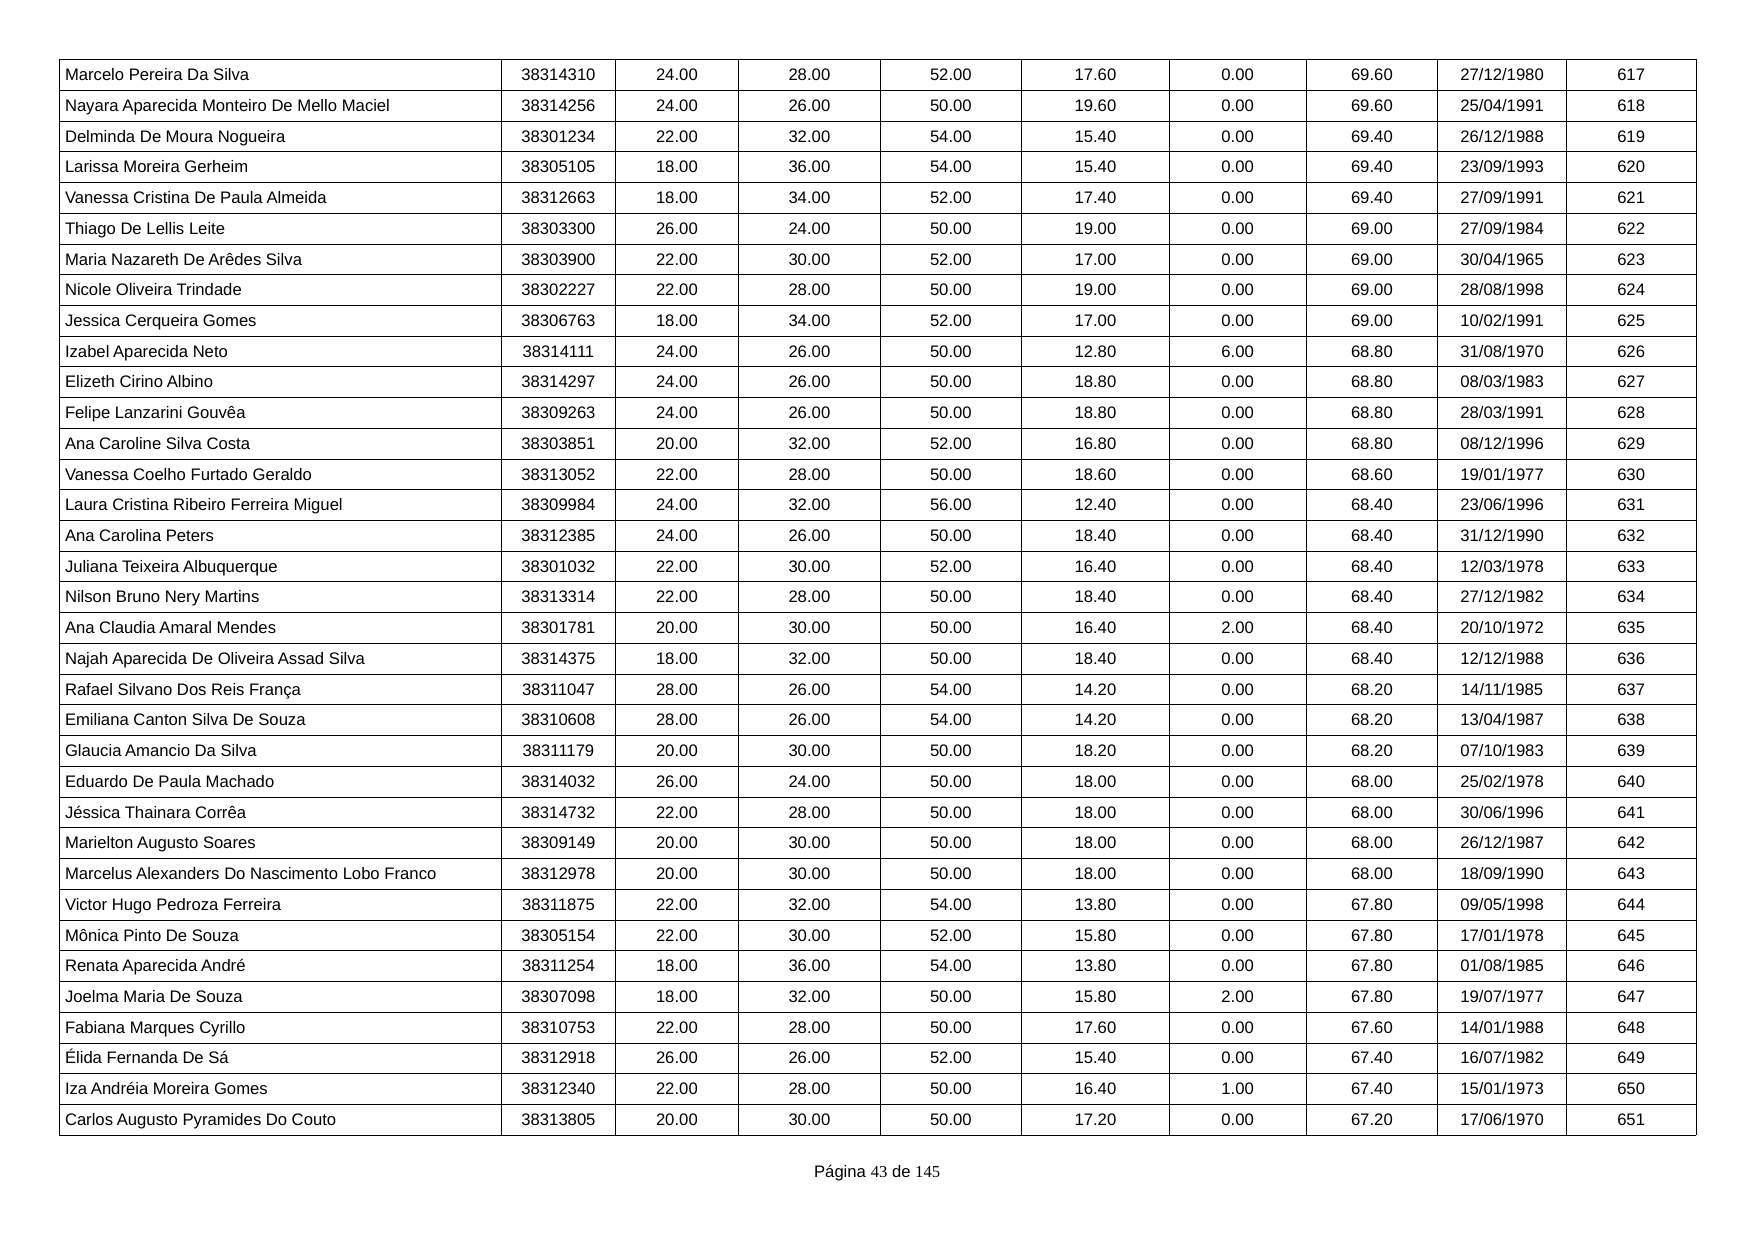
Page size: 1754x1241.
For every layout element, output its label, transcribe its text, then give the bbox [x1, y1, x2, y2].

table_cell 635 [1567, 613, 1696, 643]
table_cell 31/12/1990 [1438, 521, 1566, 551]
table_cell 627 [1567, 367, 1696, 397]
table_cell 38310753 [502, 1013, 615, 1042]
table_cell 22.00 [616, 1074, 738, 1104]
table_cell 50.00 [881, 736, 1021, 766]
table_cell 22.00 [616, 798, 738, 827]
table_cell 38314032 [502, 767, 615, 797]
table_cell 32.00 [739, 490, 880, 520]
table_cell 52.00 [881, 60, 1021, 90]
table_cell Joelma Maria De Souza [60, 982, 501, 1012]
table_cell 30.00 [739, 245, 880, 274]
table_cell 52.00 [881, 245, 1021, 274]
table_cell 50.00 [881, 460, 1021, 489]
table_cell Najah Aparecida De Oliveira Assad Silva [60, 644, 501, 674]
table_cell 12.40 [1022, 490, 1169, 520]
table_cell 15.80 [1022, 982, 1169, 1012]
table_cell 26.00 [739, 705, 880, 735]
table_cell 0.00 [1170, 552, 1306, 581]
table_cell Juliana Teixeira Albuquerque [60, 552, 501, 581]
table_cell 68.40 [1307, 644, 1437, 674]
table_cell Marielton Augusto Soares [60, 828, 501, 858]
table_cell 50.00 [881, 91, 1021, 121]
table_cell 0.00 [1170, 122, 1306, 151]
table_cell 38305154 [502, 921, 615, 950]
table_cell 68.80 [1307, 367, 1437, 397]
table_cell 68.40 [1307, 552, 1437, 581]
table_cell 68.40 [1307, 521, 1437, 551]
table_cell 69.00 [1307, 214, 1437, 243]
table_cell 22.00 [616, 582, 738, 612]
table_cell 12/12/1988 [1438, 644, 1566, 674]
table_cell 0.00 [1170, 521, 1306, 551]
table_cell 18.00 [1022, 859, 1169, 889]
table_cell 50.00 [881, 582, 1021, 612]
table_cell 17.60 [1022, 60, 1169, 90]
table_cell 68.20 [1307, 705, 1437, 735]
table_cell 634 [1567, 582, 1696, 612]
table_cell 19.60 [1022, 91, 1169, 121]
table_cell 38312918 [502, 1044, 615, 1073]
table_cell 23/09/1993 [1438, 152, 1566, 182]
table_cell 0.00 [1170, 183, 1306, 213]
table_cell 38301234 [502, 122, 615, 151]
table_cell 38307098 [502, 982, 615, 1012]
table_cell 38309984 [502, 490, 615, 520]
table_cell 628 [1567, 398, 1696, 428]
table_cell 18.00 [1022, 798, 1169, 827]
table_cell 648 [1567, 1013, 1696, 1042]
table_cell 24.00 [616, 367, 738, 397]
table_cell 69.00 [1307, 245, 1437, 274]
table_cell 18.80 [1022, 398, 1169, 428]
table_cell 28.00 [739, 60, 880, 90]
table_cell 50.00 [881, 828, 1021, 858]
table_cell 52.00 [881, 306, 1021, 336]
table_cell 38311179 [502, 736, 615, 766]
table_cell Carlos Augusto Pyramides Do Couto [60, 1105, 501, 1134]
table_cell 621 [1567, 183, 1696, 213]
table_cell 50.00 [881, 1074, 1021, 1104]
table_cell 38313052 [502, 460, 615, 489]
table_cell 0.00 [1170, 859, 1306, 889]
table_cell 69.60 [1307, 60, 1437, 90]
table_cell 637 [1567, 675, 1696, 704]
table_cell 15.80 [1022, 921, 1169, 950]
table_cell 67.40 [1307, 1074, 1437, 1104]
table_cell 52.00 [881, 1044, 1021, 1073]
table_cell 38309149 [502, 828, 615, 858]
table_cell 618 [1567, 91, 1696, 121]
table_cell 13/04/1987 [1438, 705, 1566, 735]
table_cell 69.00 [1307, 275, 1437, 305]
table_cell 623 [1567, 245, 1696, 274]
table_cell 20.00 [616, 828, 738, 858]
table_cell 19.00 [1022, 275, 1169, 305]
table_cell 17.00 [1022, 306, 1169, 336]
table_cell 50.00 [881, 1013, 1021, 1042]
table_cell 16.40 [1022, 552, 1169, 581]
table_cell 640 [1567, 767, 1696, 797]
table_cell Delminda De Moura Nogueira [60, 122, 501, 151]
table_cell Nicole Oliveira Trindade [60, 275, 501, 305]
table_cell 38311047 [502, 675, 615, 704]
table_cell 38303900 [502, 245, 615, 274]
table_cell 12.80 [1022, 337, 1169, 366]
table_cell 650 [1567, 1074, 1696, 1104]
table_cell 18.00 [616, 183, 738, 213]
table_cell 50.00 [881, 644, 1021, 674]
table_cell 28.00 [739, 582, 880, 612]
table_cell 30.00 [739, 552, 880, 581]
table_cell 0.00 [1170, 398, 1306, 428]
table_cell Marcelo Pereira Da Silva [60, 60, 501, 90]
table_cell 22.00 [616, 552, 738, 581]
table_cell Iza Andréia Moreira Gomes [60, 1074, 501, 1104]
table_cell Emiliana Canton Silva De Souza [60, 705, 501, 735]
table_cell 38314297 [502, 367, 615, 397]
table_cell 14.20 [1022, 705, 1169, 735]
table_cell 54.00 [881, 705, 1021, 735]
table_cell 68.80 [1307, 398, 1437, 428]
table_cell 20.00 [616, 1105, 738, 1134]
table_cell 26.00 [739, 367, 880, 397]
table_cell 68.00 [1307, 798, 1437, 827]
table_cell 26/12/1988 [1438, 122, 1566, 151]
table_cell 633 [1567, 552, 1696, 581]
table_cell 34.00 [739, 183, 880, 213]
table_cell 14.20 [1022, 675, 1169, 704]
table_cell 0.00 [1170, 644, 1306, 674]
table_cell 09/05/1998 [1438, 890, 1566, 919]
table_cell 18.00 [1022, 767, 1169, 797]
table_cell 38311254 [502, 951, 615, 981]
table_cell 649 [1567, 1044, 1696, 1073]
table_cell 30.00 [739, 859, 880, 889]
table_cell 620 [1567, 152, 1696, 182]
table_cell 24.00 [616, 337, 738, 366]
table_cell 38312340 [502, 1074, 615, 1104]
table_cell 0.00 [1170, 367, 1306, 397]
table_cell 38311875 [502, 890, 615, 919]
table_cell 24.00 [616, 91, 738, 121]
table_cell 67.80 [1307, 890, 1437, 919]
table_cell 69.60 [1307, 91, 1437, 121]
table_cell 22.00 [616, 275, 738, 305]
table_cell Thiago De Lellis Leite [60, 214, 501, 243]
table_cell 38309263 [502, 398, 615, 428]
table_cell 20/10/1972 [1438, 613, 1566, 643]
table_cell Ana Carolina Peters [60, 521, 501, 551]
table_cell 68.40 [1307, 613, 1437, 643]
table_cell 16.40 [1022, 613, 1169, 643]
table_cell 69.40 [1307, 152, 1437, 182]
table_cell 631 [1567, 490, 1696, 520]
table_cell 15.40 [1022, 152, 1169, 182]
table_cell 0.00 [1170, 275, 1306, 305]
table_cell 0.00 [1170, 582, 1306, 612]
table_cell Jéssica Thainara Corrêa [60, 798, 501, 827]
table_cell 22.00 [616, 890, 738, 919]
table_cell 0.00 [1170, 429, 1306, 458]
table_cell 644 [1567, 890, 1696, 919]
table_cell 38312978 [502, 859, 615, 889]
table_cell 32.00 [739, 982, 880, 1012]
table_cell 27/12/1980 [1438, 60, 1566, 90]
table_cell 638 [1567, 705, 1696, 735]
table_cell 22.00 [616, 122, 738, 151]
table_cell 0.00 [1170, 1044, 1306, 1073]
table_cell 54.00 [881, 951, 1021, 981]
table_cell 0.00 [1170, 306, 1306, 336]
table_cell 20.00 [616, 859, 738, 889]
table_cell 32.00 [739, 890, 880, 919]
table_cell 0.00 [1170, 705, 1306, 735]
table_cell 30/06/1996 [1438, 798, 1566, 827]
table_cell 50.00 [881, 798, 1021, 827]
table_cell 26.00 [739, 91, 880, 121]
table_cell 13.80 [1022, 890, 1169, 919]
table_cell 630 [1567, 460, 1696, 489]
table_cell 0.00 [1170, 1013, 1306, 1042]
table_cell 26.00 [616, 1044, 738, 1073]
table_cell 22.00 [616, 245, 738, 274]
table_cell 30.00 [739, 921, 880, 950]
table_cell 1.00 [1170, 1074, 1306, 1104]
table_cell Mônica Pinto De Souza [60, 921, 501, 950]
table_cell 68.20 [1307, 675, 1437, 704]
table_cell 18.40 [1022, 582, 1169, 612]
table_cell 647 [1567, 982, 1696, 1012]
table_cell 0.00 [1170, 828, 1306, 858]
table_cell 0.00 [1170, 490, 1306, 520]
table_cell 28/03/1991 [1438, 398, 1566, 428]
table_cell 0.00 [1170, 736, 1306, 766]
table_cell 69.00 [1307, 306, 1437, 336]
table_cell 24.00 [616, 60, 738, 90]
table_cell 52.00 [881, 552, 1021, 581]
table_cell 26.00 [739, 337, 880, 366]
table_cell 67.80 [1307, 951, 1437, 981]
table_cell 34.00 [739, 306, 880, 336]
table_cell 12/03/1978 [1438, 552, 1566, 581]
table_cell Laura Cristina Ribeiro Ferreira Miguel [60, 490, 501, 520]
table_cell 16.80 [1022, 429, 1169, 458]
table_cell 14/11/1985 [1438, 675, 1566, 704]
table_cell 38312663 [502, 183, 615, 213]
table_cell 0.00 [1170, 460, 1306, 489]
table_cell 18.00 [616, 982, 738, 1012]
table_cell 26.00 [739, 1044, 880, 1073]
table_cell 28.00 [616, 705, 738, 735]
table_cell 19/07/1977 [1438, 982, 1566, 1012]
table_cell 68.80 [1307, 429, 1437, 458]
table_cell Ana Caroline Silva Costa [60, 429, 501, 458]
table_cell 643 [1567, 859, 1696, 889]
table_cell 26.00 [739, 398, 880, 428]
table_cell Eduardo De Paula Machado [60, 767, 501, 797]
table_cell 617 [1567, 60, 1696, 90]
table_cell 28.00 [739, 460, 880, 489]
table_cell 24.00 [739, 767, 880, 797]
table_cell 68.00 [1307, 767, 1437, 797]
table_cell 27/09/1991 [1438, 183, 1566, 213]
table_cell 30/04/1965 [1438, 245, 1566, 274]
table_cell 08/12/1996 [1438, 429, 1566, 458]
table_cell 38310608 [502, 705, 615, 735]
table_cell 26.00 [616, 767, 738, 797]
table_cell 50.00 [881, 982, 1021, 1012]
table_cell 68.20 [1307, 736, 1437, 766]
table_cell 52.00 [881, 183, 1021, 213]
table_cell 24.00 [739, 214, 880, 243]
table_cell 50.00 [881, 337, 1021, 366]
table_cell 17.60 [1022, 1013, 1169, 1042]
table_cell 16/07/1982 [1438, 1044, 1566, 1073]
table_cell 0.00 [1170, 245, 1306, 274]
table_cell 625 [1567, 306, 1696, 336]
table_cell 38303300 [502, 214, 615, 243]
table_cell 626 [1567, 337, 1696, 366]
table_cell 67.20 [1307, 1105, 1437, 1134]
table_cell 17.20 [1022, 1105, 1169, 1134]
table_cell 38306763 [502, 306, 615, 336]
table_cell 67.40 [1307, 1044, 1437, 1073]
table_cell 69.40 [1307, 183, 1437, 213]
table_cell 645 [1567, 921, 1696, 950]
table_cell 68.00 [1307, 828, 1437, 858]
table_cell 38313314 [502, 582, 615, 612]
table_cell 28.00 [739, 275, 880, 305]
table_cell 27/09/1984 [1438, 214, 1566, 243]
table_cell 18.20 [1022, 736, 1169, 766]
table_cell 26/12/1987 [1438, 828, 1566, 858]
table_cell 68.60 [1307, 460, 1437, 489]
table_cell 68.40 [1307, 490, 1437, 520]
table_cell 622 [1567, 214, 1696, 243]
table_cell 50.00 [881, 367, 1021, 397]
table_cell 01/08/1985 [1438, 951, 1566, 981]
table_cell 24.00 [616, 521, 738, 551]
table_cell Vanessa Cristina De Paula Almeida [60, 183, 501, 213]
table_cell 32.00 [739, 429, 880, 458]
table_cell 18.40 [1022, 644, 1169, 674]
table_cell Elizeth Cirino Albino [60, 367, 501, 397]
table_cell 38314732 [502, 798, 615, 827]
table_cell Jessica Cerqueira Gomes [60, 306, 501, 336]
table_cell 54.00 [881, 890, 1021, 919]
table_cell 0.00 [1170, 921, 1306, 950]
table_cell 36.00 [739, 152, 880, 182]
table_cell 52.00 [881, 921, 1021, 950]
table_cell 15.40 [1022, 1044, 1169, 1073]
table_cell 0.00 [1170, 890, 1306, 919]
table_cell 24.00 [616, 490, 738, 520]
table_cell 26.00 [739, 675, 880, 704]
table_cell 22.00 [616, 1013, 738, 1042]
table_cell 15/01/1973 [1438, 1074, 1566, 1104]
table_cell 38305105 [502, 152, 615, 182]
table_cell 30.00 [739, 613, 880, 643]
table_cell 68.00 [1307, 859, 1437, 889]
table_cell 50.00 [881, 767, 1021, 797]
table_cell 30.00 [739, 828, 880, 858]
table_cell Nilson Bruno Nery Martins [60, 582, 501, 612]
table_cell 629 [1567, 429, 1696, 458]
table_cell 651 [1567, 1105, 1696, 1134]
table_cell 38314310 [502, 60, 615, 90]
table_cell 25/02/1978 [1438, 767, 1566, 797]
table_cell 50.00 [881, 521, 1021, 551]
table_cell 0.00 [1170, 798, 1306, 827]
table_cell Ana Claudia Amaral Mendes [60, 613, 501, 643]
table_cell 20.00 [616, 736, 738, 766]
table_cell 50.00 [881, 613, 1021, 643]
table_cell 0.00 [1170, 214, 1306, 243]
table_cell 38301781 [502, 613, 615, 643]
table_cell 642 [1567, 828, 1696, 858]
table_cell 0.00 [1170, 675, 1306, 704]
table_cell Glaucia Amancio Da Silva [60, 736, 501, 766]
table_cell 50.00 [881, 275, 1021, 305]
table_cell 68.80 [1307, 337, 1437, 366]
table_cell 23/06/1996 [1438, 490, 1566, 520]
table_cell 30.00 [739, 736, 880, 766]
table_cell 18.00 [616, 951, 738, 981]
table_cell Rafael Silvano Dos Reis França [60, 675, 501, 704]
table_cell 26.00 [739, 521, 880, 551]
table_cell 17.40 [1022, 183, 1169, 213]
table_cell 50.00 [881, 398, 1021, 428]
table_cell Felipe Lanzarini Gouvêa [60, 398, 501, 428]
table_cell 18.80 [1022, 367, 1169, 397]
table_cell 636 [1567, 644, 1696, 674]
table_cell 0.00 [1170, 767, 1306, 797]
table_cell 28.00 [616, 675, 738, 704]
table_cell 68.40 [1307, 582, 1437, 612]
table_cell 619 [1567, 122, 1696, 151]
table_cell 32.00 [739, 122, 880, 151]
table_cell 632 [1567, 521, 1696, 551]
table_cell Maria Nazareth De Arêdes Silva [60, 245, 501, 274]
table_cell 16.40 [1022, 1074, 1169, 1104]
table_cell 38303851 [502, 429, 615, 458]
table_cell 27/12/1982 [1438, 582, 1566, 612]
table_cell 50.00 [881, 859, 1021, 889]
table_cell Renata Aparecida André [60, 951, 501, 981]
table_cell 18.60 [1022, 460, 1169, 489]
table_cell 20.00 [616, 613, 738, 643]
table_cell Élida Fernanda De Sá [60, 1044, 501, 1073]
table_cell 18.00 [1022, 828, 1169, 858]
table_cell 641 [1567, 798, 1696, 827]
table_cell 0.00 [1170, 951, 1306, 981]
table_cell 67.60 [1307, 1013, 1437, 1042]
table_cell 32.00 [739, 644, 880, 674]
table_cell 38313805 [502, 1105, 615, 1134]
table_cell 67.80 [1307, 982, 1437, 1012]
table_cell 30.00 [739, 1105, 880, 1134]
table_cell 24.00 [616, 398, 738, 428]
table_cell 38314111 [502, 337, 615, 366]
table_cell 0.00 [1170, 1105, 1306, 1134]
table_cell 17/01/1978 [1438, 921, 1566, 950]
table_cell 624 [1567, 275, 1696, 305]
table_cell Victor Hugo Pedroza Ferreira [60, 890, 501, 919]
table_cell Fabiana Marques Cyrillo [60, 1013, 501, 1042]
table_cell Nayara Aparecida Monteiro De Mello Maciel [60, 91, 501, 121]
table_cell 0.00 [1170, 91, 1306, 121]
table_cell 646 [1567, 951, 1696, 981]
table_cell 54.00 [881, 152, 1021, 182]
table_cell 28.00 [739, 1013, 880, 1042]
table_cell 22.00 [616, 460, 738, 489]
table_cell 38312385 [502, 521, 615, 551]
table_cell 22.00 [616, 921, 738, 950]
table_cell 28/08/1998 [1438, 275, 1566, 305]
table_cell 38314256 [502, 91, 615, 121]
table_cell 20.00 [616, 429, 738, 458]
table_cell 18.40 [1022, 521, 1169, 551]
table_cell 28.00 [739, 798, 880, 827]
table_cell 2.00 [1170, 982, 1306, 1012]
table_cell 67.80 [1307, 921, 1437, 950]
table_cell Larissa Moreira Gerheim [60, 152, 501, 182]
table_cell 54.00 [881, 122, 1021, 151]
table_cell 19/01/1977 [1438, 460, 1566, 489]
table_cell 15.40 [1022, 122, 1169, 151]
table_cell 17/06/1970 [1438, 1105, 1566, 1134]
table_cell 10/02/1991 [1438, 306, 1566, 336]
table_cell Vanessa Coelho Furtado Geraldo [60, 460, 501, 489]
table_cell 26.00 [616, 214, 738, 243]
table_cell 18.00 [616, 306, 738, 336]
table_cell 38302227 [502, 275, 615, 305]
table_cell 54.00 [881, 675, 1021, 704]
table_cell 31/08/1970 [1438, 337, 1566, 366]
table_cell 28.00 [739, 1074, 880, 1104]
table_cell 56.00 [881, 490, 1021, 520]
table_cell Izabel Aparecida Neto [60, 337, 501, 366]
table_cell 50.00 [881, 214, 1021, 243]
table_cell 0.00 [1170, 60, 1306, 90]
table_cell 50.00 [881, 1105, 1021, 1134]
table_cell 6.00 [1170, 337, 1306, 366]
table_cell 0.00 [1170, 152, 1306, 182]
table_cell 07/10/1983 [1438, 736, 1566, 766]
table_cell 38301032 [502, 552, 615, 581]
table_cell 639 [1567, 736, 1696, 766]
table_cell 18/09/1990 [1438, 859, 1566, 889]
table_cell 17.00 [1022, 245, 1169, 274]
table_cell 14/01/1988 [1438, 1013, 1566, 1042]
table_cell 13.80 [1022, 951, 1169, 981]
table_cell 69.40 [1307, 122, 1437, 151]
table_cell 2.00 [1170, 613, 1306, 643]
table_cell 08/03/1983 [1438, 367, 1566, 397]
table_cell 18.00 [616, 644, 738, 674]
table_cell 19.00 [1022, 214, 1169, 243]
table_cell 25/04/1991 [1438, 91, 1566, 121]
table_cell 36.00 [739, 951, 880, 981]
table_cell 18.00 [616, 152, 738, 182]
table_cell Marcelus Alexanders Do Nascimento Lobo Franco [60, 859, 501, 889]
table_cell 38314375 [502, 644, 615, 674]
table_cell 52.00 [881, 429, 1021, 458]
